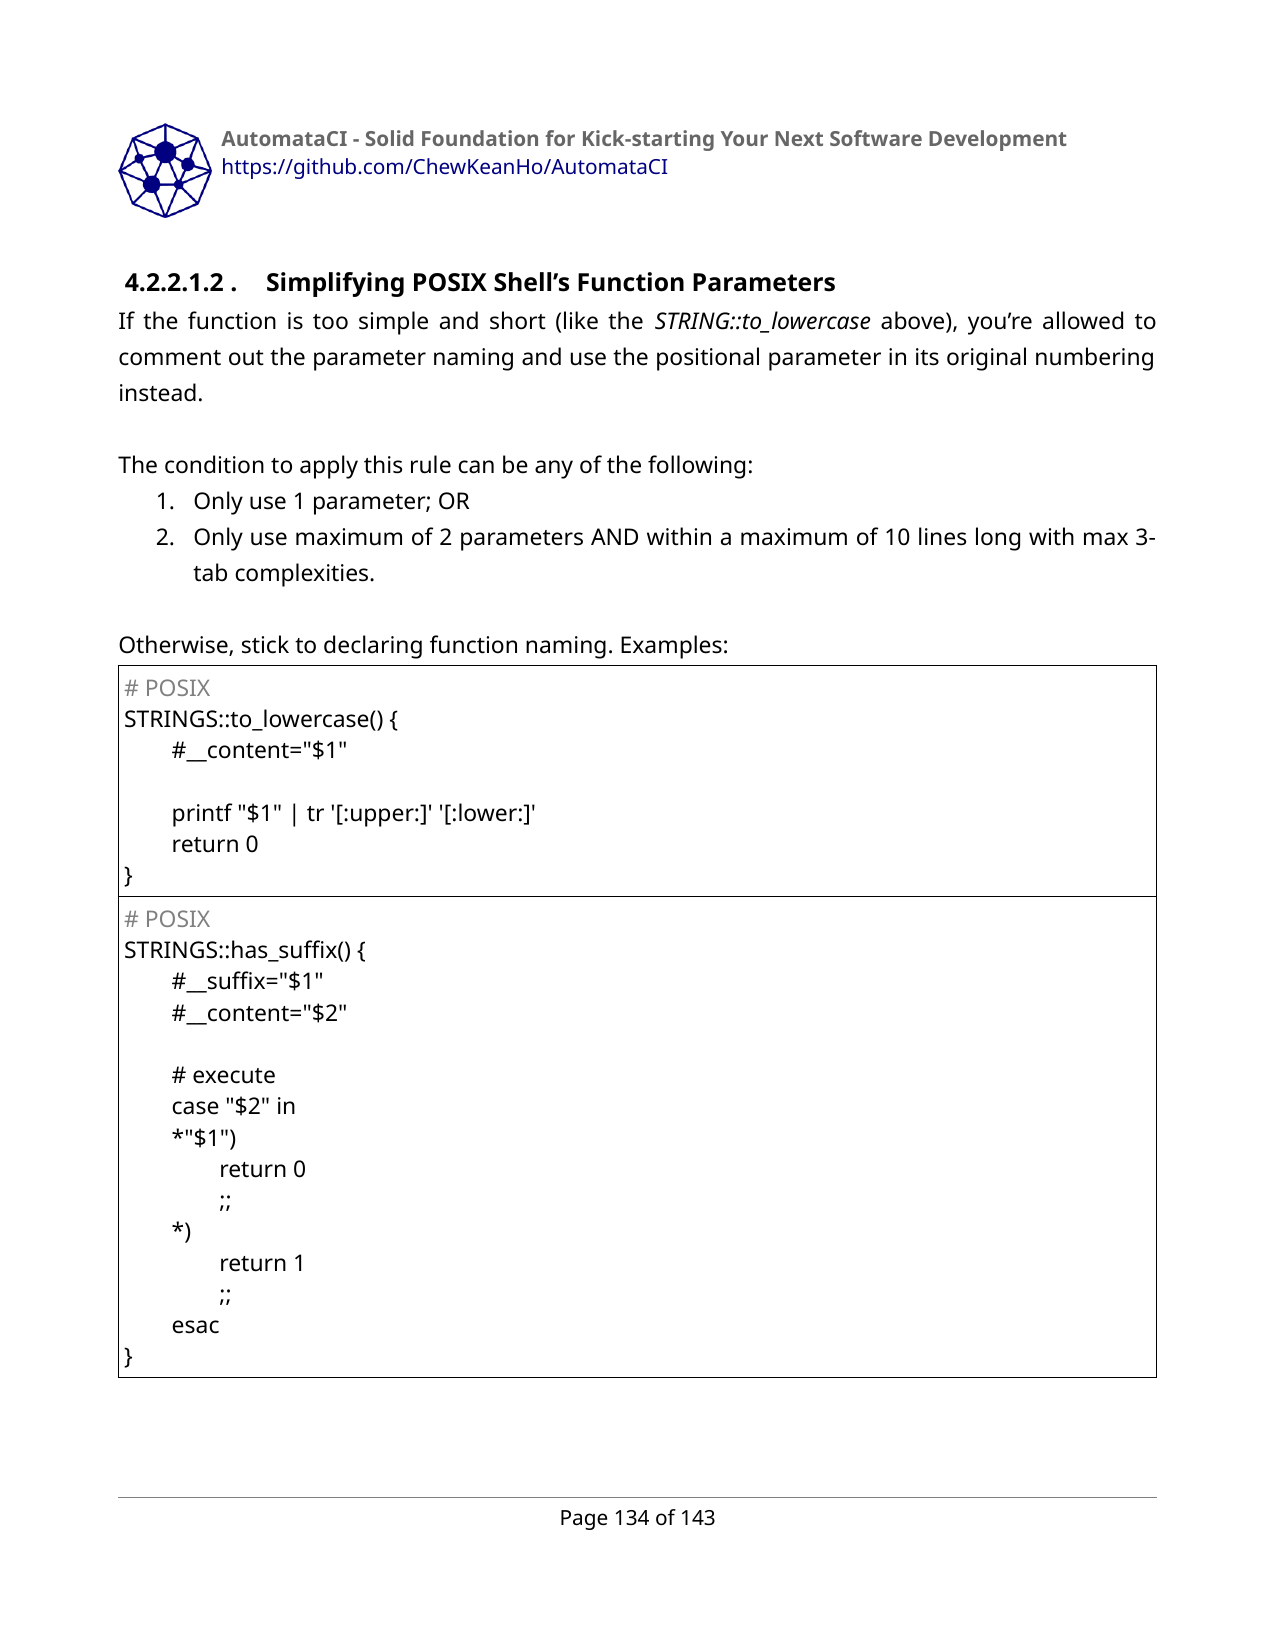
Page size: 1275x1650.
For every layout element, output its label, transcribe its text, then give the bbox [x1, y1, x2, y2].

list Only use maximum of 2 parameters AND within a maximum of 10 lines long with max 3-tab complexities. [156, 521, 1157, 588]
table_header # POSIX STRINGS::to_lowercase() { #__content="$1" printf "$1" | tr '[:upper:]' '[:lower:]' return 0 } [119, 666, 1156, 896]
picture [118, 123, 212, 218]
list Only use 1 parameter; OR [156, 485, 1157, 516]
subtitle Simplifying POSIX Shell’s Function Parameters [118, 265, 1157, 299]
text If the function is too simple and short (like the STRING::to_lowercase above), you’re allowed to comment out the parameter naming and use the positional parameter in its original numbering instead. [118, 305, 1157, 408]
text Otherwise, stick to declaring function naming. Examples: [118, 629, 1157, 660]
text The condition to apply this rule can be any of the following: [118, 449, 1157, 480]
table_cell # POSIX STRINGS::has_suffix() { #__suffix="$1" #__content="$2" # execute case "$2" in *"$1") return 0 ;; *) return 1 ;; esac } [119, 897, 1156, 1377]
